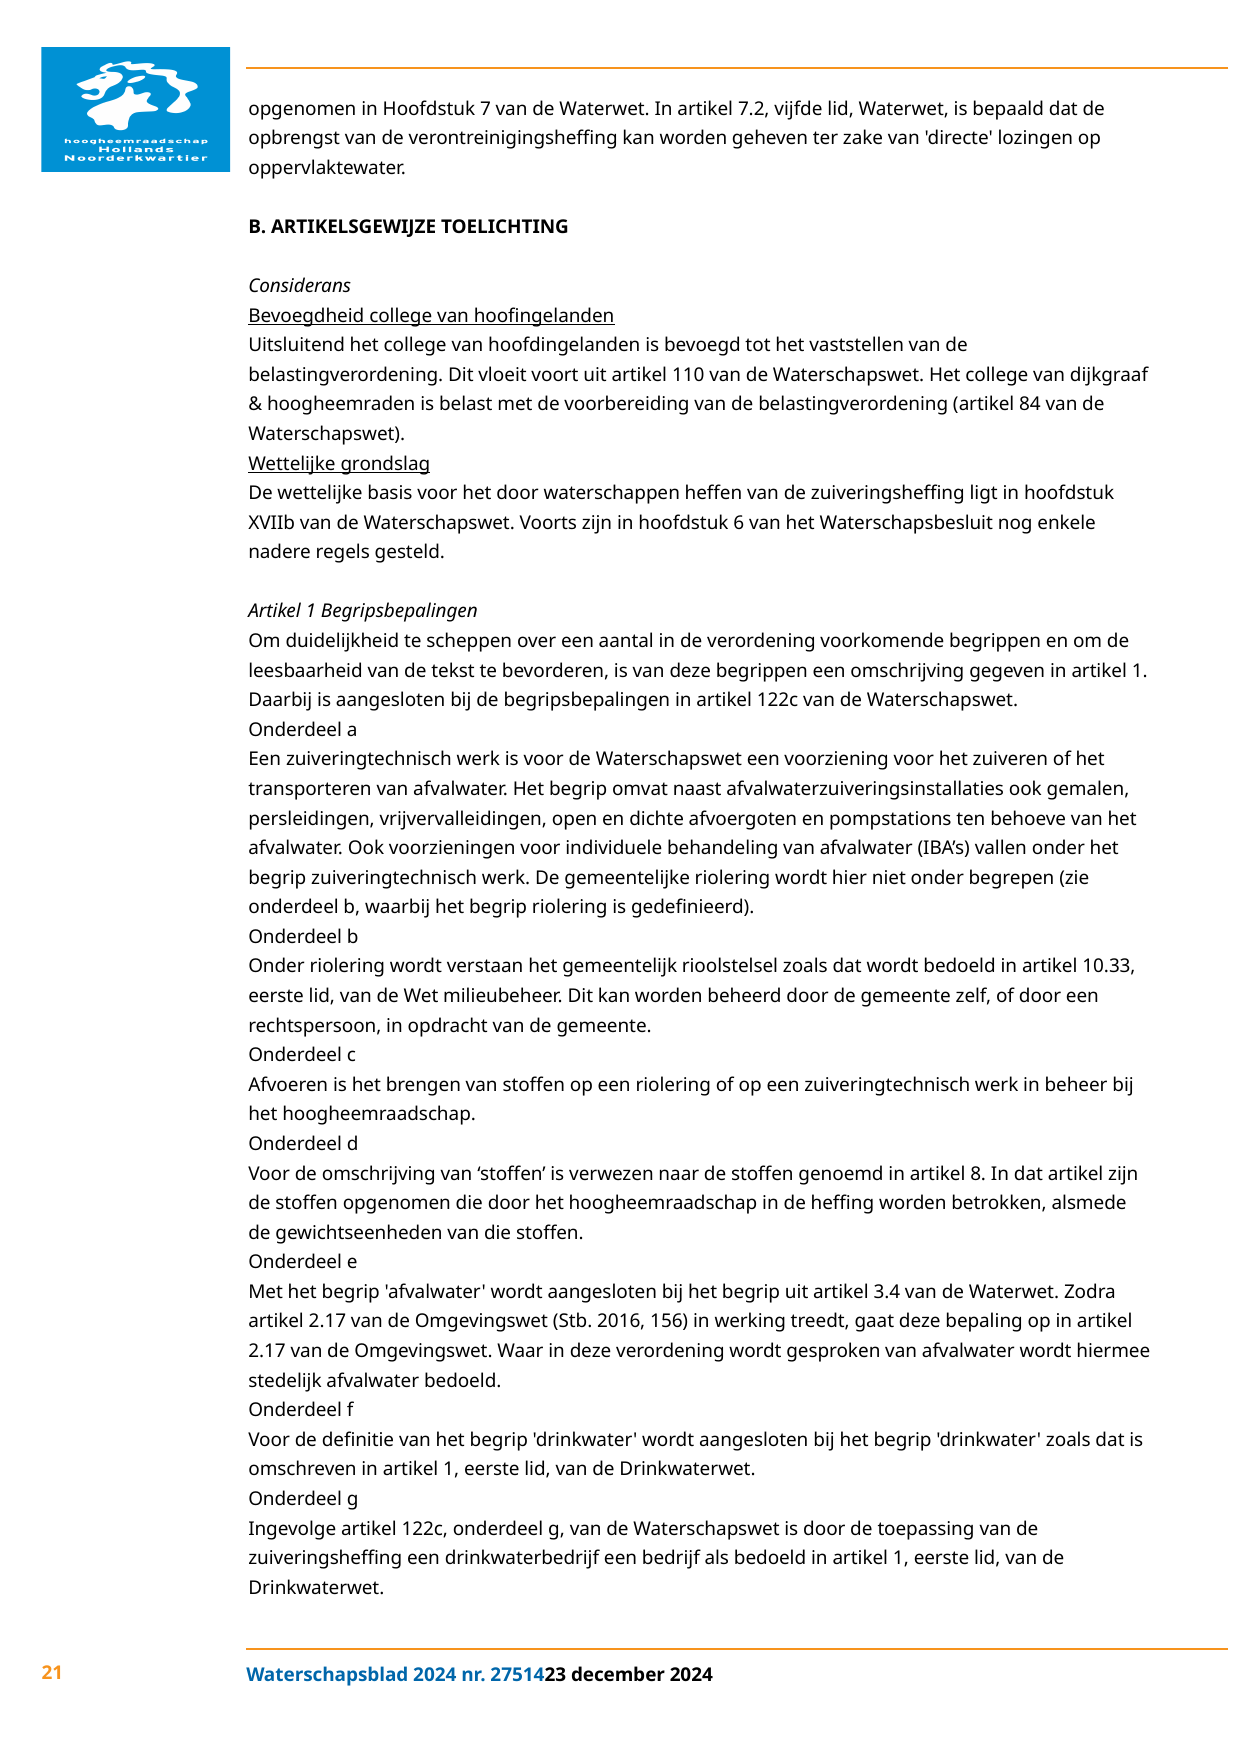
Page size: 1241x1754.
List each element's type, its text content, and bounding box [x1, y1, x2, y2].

text Onderdeel d [248, 1130, 1152, 1156]
text Onderdeel b [248, 923, 1152, 949]
text Onderdeel e [248, 1248, 1152, 1274]
text Om duidelijkheid te scheppen over een aantal in de verordening voorkomende begrippen en om de leesbaarheid van de tekst te bevorderen, is van deze begrippen een omschrijving gegeven in artikel 1. Daarbij is aangesloten bij de begripsbepalingen in artikel 122c van de Waterschapswet. [248, 627, 1152, 712]
text De wettelijke basis voor het door waterschappen heffen van de zuiveringsheffing ligt in hoofdstuk XVIIb van de Waterschapswet. Voorts zijn in hoofdstuk 6 van het Waterschapsbesluit nog enkele nadere regels gesteld. [248, 479, 1152, 564]
picture [78, 64, 122, 99]
text Onderdeel a [248, 716, 1152, 742]
text Bevoegdheid college van hoofingelanden [248, 302, 1152, 328]
text Wettelijke grondslag [248, 450, 1152, 476]
text Artikel 1 Begripsbepalingen [248, 598, 1152, 623]
text Afvoeren is het brengen van stoffen op een riolering of op een zuiveringtechnisch werk in beheer bij het hoogheemraadschap. [248, 1071, 1152, 1126]
text Uitsluitend het college van hoofdingelanden is bevoegd tot het vaststellen van de belastingverordening. Dit vloeit voort uit artikel 110 van de Waterschapswet. Het college van dijkgraaf & hoogheemraden is belast met de voorbereiding van de belastingverordening (artikel 84 van de Waterschapswet). [248, 331, 1152, 446]
text Een zuiveringtechnisch werk is voor de Waterschapswet een voorziening voor het zuiveren of het transporteren van afvalwater. Het begrip omvat naast afvalwaterzuiveringsinstallaties ook gemalen, persleidingen, vrijvervalleidingen, open en dichte afvoergoten en pompstations ten behoeve van het afvalwater. Ook voorzieningen voor individuele behandeling van afvalwater (IBA’s) vallen onder het begrip zuiveringtechnisch werk. De gemeentelijke riolering wordt hier niet onder begrepen (zie onderdeel b, waarbij het begrip riolering is gedefinieerd). [248, 746, 1152, 919]
text Voor de omschrijving van ‘stoffen’ is verwezen naar de stoffen genoemd in artikel 8. In dat artikel zijn de stoffen opgenomen die door het hoogheemraadschap in de heffing worden betrokken, alsmede de gewichtseenheden van die stoffen. [248, 1160, 1152, 1245]
text Onderdeel c [248, 1041, 1152, 1067]
text Met het begrip 'afvalwater' wordt aangesloten bij het begrip uit artikel 3.4 van de Waterwet. Zodra artikel 2.17 van de Omgevingswet (Stb. 2016, 156) in werking treedt, gaat deze bepaling op in artikel 2.17 van de Omgevingswet. Waar in deze verordening wordt gesproken van afvalwater wordt hiermee stedelijk afvalwater bedoeld. [248, 1278, 1152, 1393]
picture [88, 87, 157, 130]
text B. ARTIKELSGEWIJZE TOELICHTING [248, 213, 1152, 239]
text Onder riolering wordt verstaan het gemeentelijk rioolstelsel zoals dat wordt bedoeld in artikel 10.33, eerste lid, van de Wet milieubeheer. Dit kan worden beheerd door de gemeente zelf, of door een rechtspersoon, in opdracht van de gemeente. [248, 953, 1152, 1038]
text Onderdeel f [248, 1396, 1152, 1422]
text opgenomen in Hoofdstuk 7 van de Waterwet. In artikel 7.2, vijfde lid, Waterwet, is bepaald dat de opbrengst van de verontreinigingsheffing kan worden geheven ter zake van 'directe' lozingen op oppervlaktewater. [248, 95, 1152, 180]
text Considerans [248, 272, 1152, 298]
text Voor de definitie van het begrip 'drinkwater' wordt aangesloten bij het begrip 'drinkwater' zoals dat is omschreven in artikel 1, eerste lid, van de Drinkwaterwet. [248, 1426, 1152, 1481]
text Ingevolge artikel 122c, onderdeel g, van de Waterschapswet is door de toepassing van de zuiveringsheffing een drinkwaterbedrijf een bedrijf als bedoeld in artikel 1, eerste lid, van de Drinkwaterwet. [248, 1515, 1152, 1600]
picture [118, 62, 197, 112]
text Onderdeel g [248, 1485, 1152, 1511]
picture [129, 76, 144, 82]
